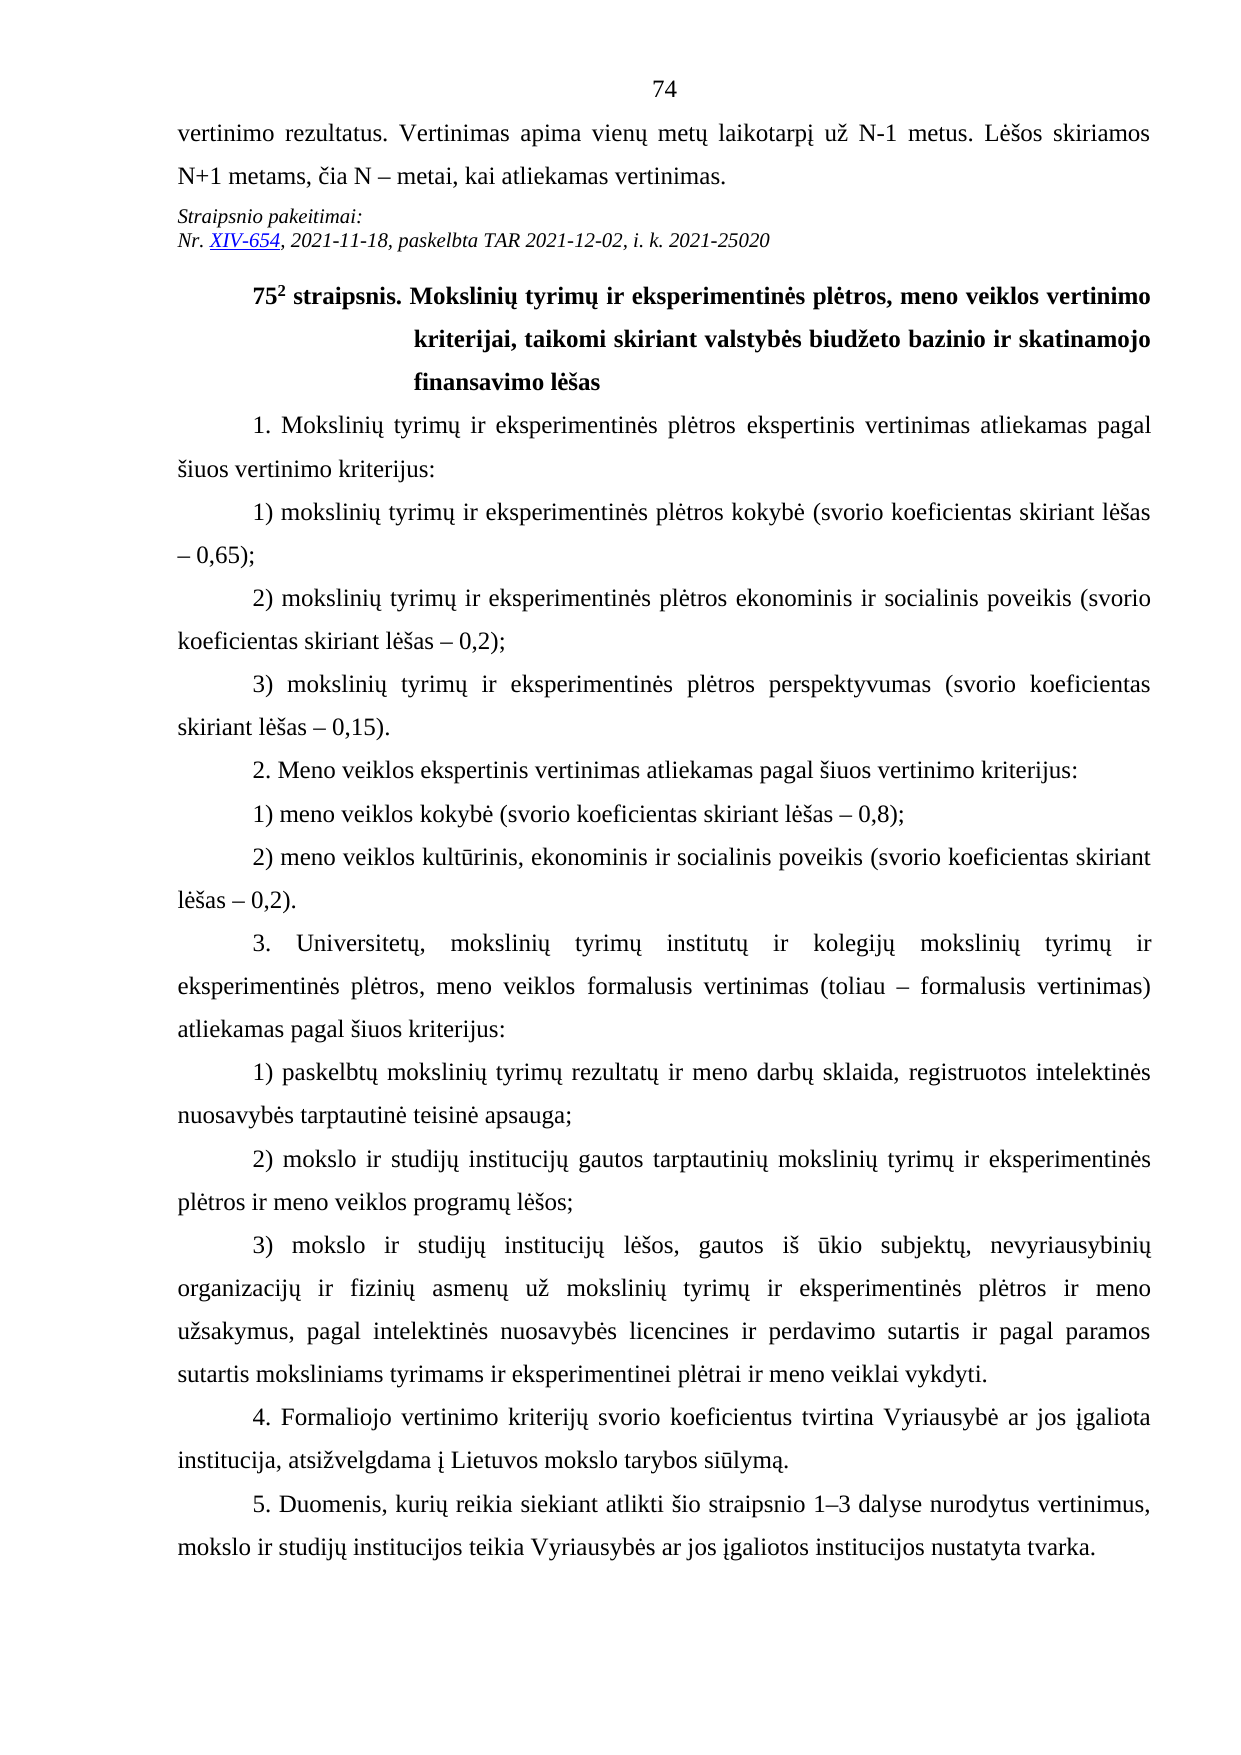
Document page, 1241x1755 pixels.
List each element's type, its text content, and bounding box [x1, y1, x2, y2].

text 752 straipsnis. Mokslinių tyrimų ir eksperimentinės plėtros, meno veiklos vertinimo kriterijai, taikomi skiriant valstybės biudžeto bazinio ir skatinamojo finansavimo lėšas [252, 281, 1152, 396]
text 3) mokslo ir studijų institucijų lėšos, gautos iš ūkio subjektų, nevyriausybinių organizacijų ir fizinių asmenų už mokslinių tyrimų ir eksperimentinės plėtros ir meno užsakymus, pagal intelektinės nuosavybės licencines ir perdavimo sutartis ir pagal paramos sutartis moksliniams tyrimams ir eksperimentinei plėtrai ir meno veiklai vykdyti. [177, 1230, 1152, 1388]
text 1) paskelbtų mokslinių tyrimų rezultatų ir meno darbų sklaida, registruotos intelektinės nuosavybės tarptautinė teisinė apsauga; [177, 1057, 1152, 1129]
text 2. Meno veiklos ekspertinis vertinimas atliekamas pagal šiuos vertinimo kriterijus: [177, 756, 1152, 784]
text Straipsnio pakeitimai: [177, 204, 1152, 228]
text 2) mokslo ir studijų institucijų gautos tarptautinių mokslinių tyrimų ir eksperimentinės plėtros ir meno veiklos programų lėšos; [177, 1144, 1152, 1216]
text 3. Universitetų, mokslinių tyrimų institutų ir kolegijų mokslinių tyrimų ir eksperimentinės plėtros, meno veiklos formalusis vertinimas (toliau – formalusis vertinimas) atliekamas pagal šiuos kriterijus: [177, 928, 1152, 1043]
text 2) mokslinių tyrimų ir eksperimentinės plėtros ekonominis ir socialinis poveikis (svorio koeficientas skiriant lėšas – 0,2); [177, 583, 1152, 655]
text 4. Formaliojo vertinimo kriterijų svorio koeficientus tvirtina Vyriausybė ar jos įgaliota institucija, atsižvelgdama į Lietuvos mokslo tarybos siūlymą. [177, 1402, 1152, 1474]
text 3) mokslinių tyrimų ir eksperimentinės plėtros perspektyvumas (svorio koeficientas skiriant lėšas – 0,15). [177, 669, 1152, 741]
text 5. Duomenis, kurių reikia siekiant atlikti šio straipsnio 1–3 dalyse nurodytus vertinimus, mokslo ir studijų institucijos teikia Vyriausybės ar jos įgaliotos institucijos nustatyta tvarka. [177, 1489, 1152, 1561]
text 1. Mokslinių tyrimų ir eksperimentinės plėtros ekspertinis vertinimas atliekamas pagal šiuos vertinimo kriterijus: [177, 411, 1152, 482]
text vertinimo rezultatus. Vertinimas apima vienų metų laikotarpį už N-1 metus. Lėšos skiriamos N+1 metams, čia N – metai, kai atliekamas vertinimas. [177, 118, 1152, 190]
text 2) meno veiklos kultūrinis, ekonominis ir socialinis poveikis (svorio koeficientas skiriant lėšas – 0,2). [177, 842, 1152, 914]
text 1) mokslinių tyrimų ir eksperimentinės plėtros kokybė (svorio koeficientas skiriant lėšas – 0,65); [177, 497, 1152, 569]
text Nr. XIV-654, 2021-11-18, paskelbta TAR 2021-12-02, i. k. 2021-25020 [177, 228, 1152, 252]
text 1) meno veiklos kokybė (svorio koeficientas skiriant lėšas – 0,8); [177, 799, 1152, 827]
